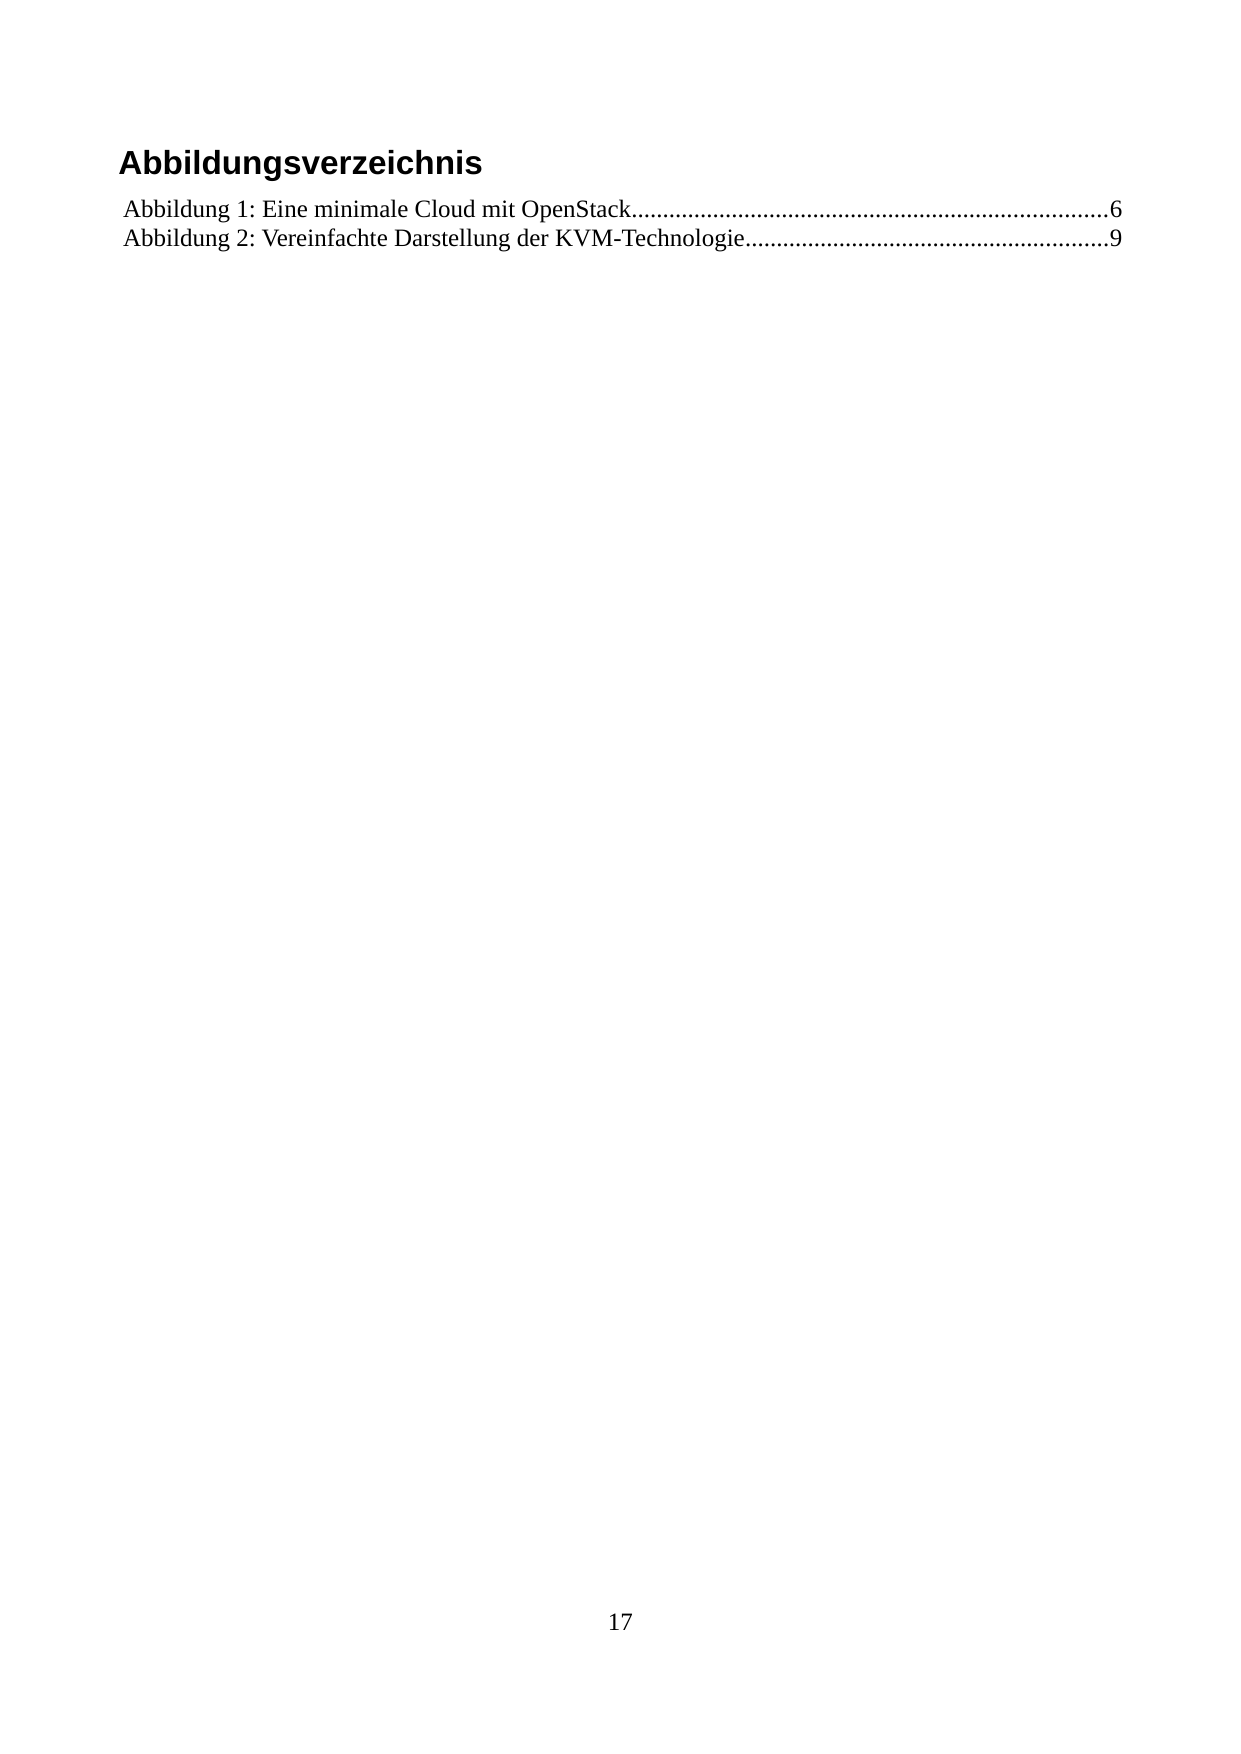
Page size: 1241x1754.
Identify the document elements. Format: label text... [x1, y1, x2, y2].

text Abbildung 1: Eine minimale Cloud mit OpenStack 6 [118, 194, 1122, 223]
text Abbildung 2: Vereinfachte Darstellung der KVM-Technologie 9 [118, 223, 1122, 252]
subtitle Abbildungsverzeichnis [118, 143, 1122, 182]
